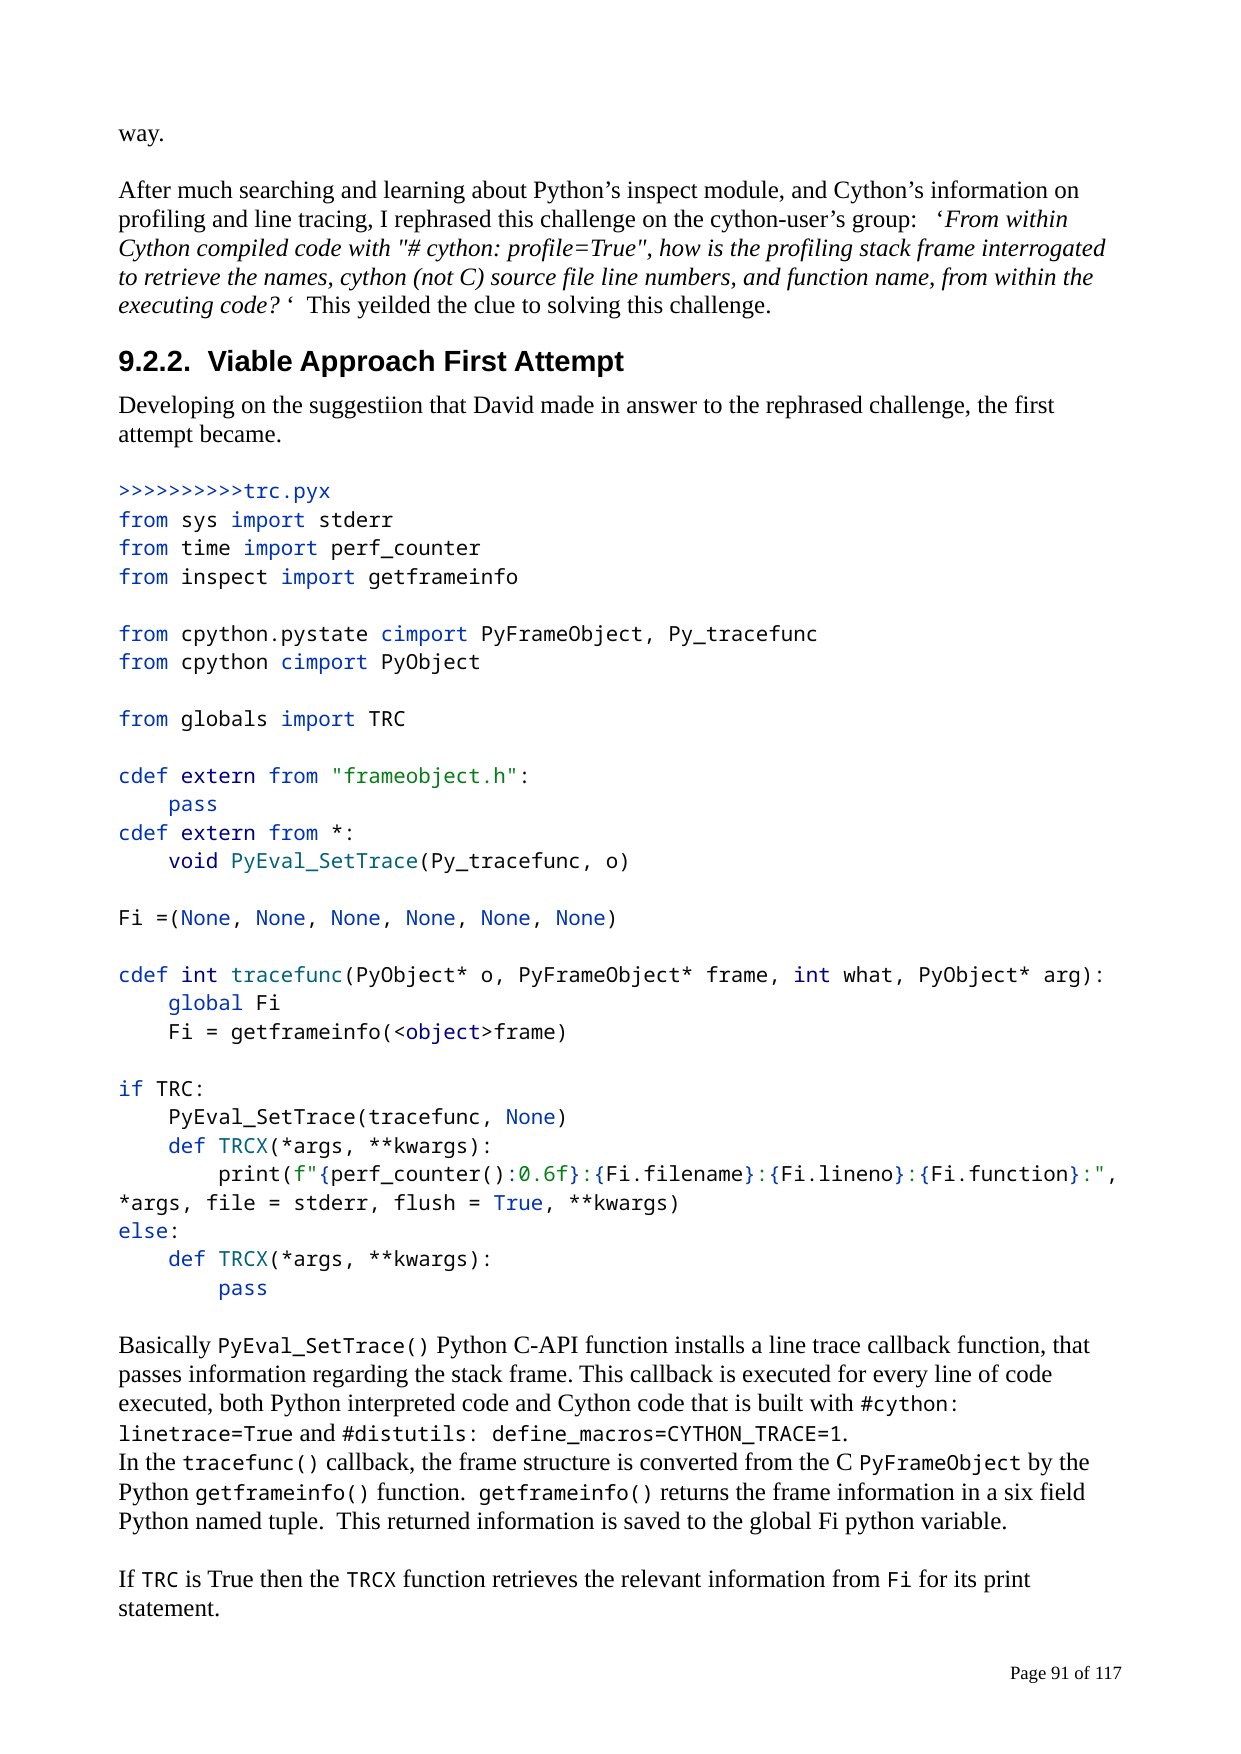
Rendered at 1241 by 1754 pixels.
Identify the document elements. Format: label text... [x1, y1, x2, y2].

text way. [118, 118, 1122, 147]
subtitle Viable Approach First Attempt [118, 344, 1122, 378]
text >>>>>>>>>>trc.pyx [118, 477, 1122, 505]
text from sys import stderr from time import perf_counter from inspect import getframeinfo from cpython.pystate cimport PyFrameObject, Py_tracefunc from cpython cimport PyObject from globals import TRC cdef extern from "frameobject.h": pass cdef extern from *: void PyEval_SetTrace(Py_tracefunc, o) Fi =(None, None, None, None, None, None) cdef int tracefunc(PyObject* o, PyFrameObject* frame, int what, PyObject* arg): global Fi Fi = getframeinfo(<object>frame) if TRC: PyEval_SetTrace(tracefunc, None) def TRCX(*args, **kwargs): print(f"{perf_counter():0.6f}:{Fi.filename}:{Fi.lineno}:{Fi.function}:", *args, file = stderr, flush = True, **kwargs) else: def TRCX(*args, **kwargs): pass [118, 505, 1122, 1330]
text Developing on the suggestiion that David made in answer to the rephrased challenge, the first attempt became. [118, 390, 1122, 448]
text Basically PyEval_SetTrace() Python C-API function installs a line trace callback function, that passes information regarding the stack frame. This callback is executed for every line of code executed, both Python interpreted code and Cython code that is built with #cython: linetrace=True and #distutils: define_macros=CYTHON_TRACE=1. [118, 1330, 1122, 1447]
text If TRC is True then the TRCX function retrieves the relevant information from Fi for its print statement. [118, 1564, 1122, 1622]
text In the tracefunc() callback, the frame structure is converted from the C PyFrameObject by the Python getframeinfo() function. getframeinfo() returns the frame information in a six field Python named tuple. This returned information is saved to the global Fi python variable. [118, 1447, 1122, 1535]
text After much searching and learning about Python’s inspect module, and Cython’s information on profiling and line tracing, I rephrased this challenge on the cython-user’s group: ‘From within Cython compiled code with "# cython: profile=True", how is the profiling stack frame interrogated to retrieve the names, cython (not C) source file line numbers, and function name, from within the executing code? ‘ This yeilded the clue to solving this challenge. [118, 176, 1122, 319]
